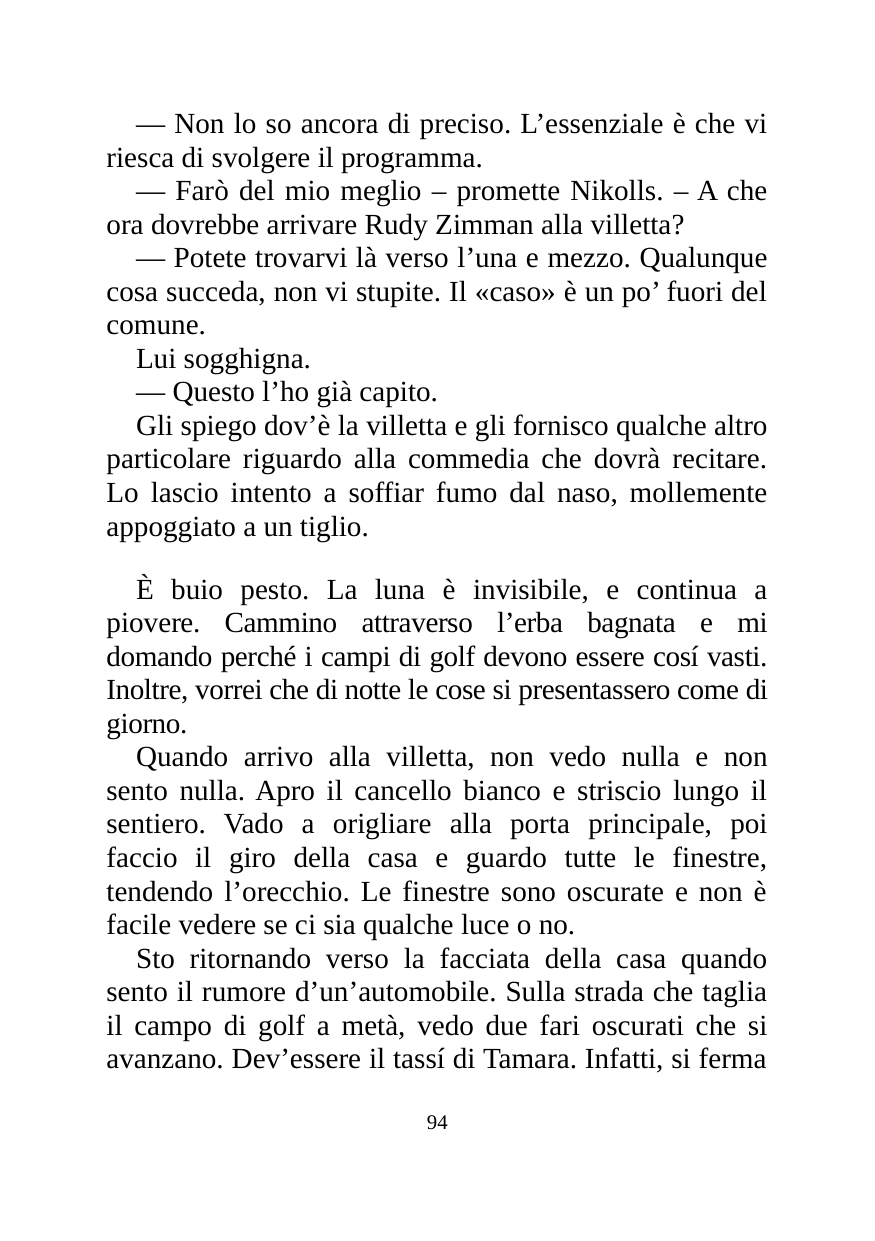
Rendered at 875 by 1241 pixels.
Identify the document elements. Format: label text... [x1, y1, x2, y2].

text Quando arrivo alla villetta, non vedo nulla e non sento nulla. Apro il cancello bianco e striscio lungo il sentiero. Vado a origliare alla porta principale, poi faccio il giro della casa e guardo tutte le finestre, tendendo l’orecchio. Le finestre sono oscurate e non è facile vedere se ci sia qualche luce o no. [106, 739, 768, 941]
text È buio pesto. La luna è invisibile, e continua a piovere. Cammino attraverso l’erba bagnata e mi domando perché i campi di golf devono essere cosí vasti. Inoltre, vorrei che di notte le cose si presentassero come di giorno. [106, 572, 768, 739]
text Gli spiego dov’è la villetta e gli fornisco qualche altro particolare riguardo alla commedia che dovrà recitare. Lo lascio intento a soffiar fumo dal naso, mollemente appoggiato a un tiglio. [106, 408, 768, 542]
text Lui sogghigna. [106, 341, 768, 374]
text — Questo l’ho già capito. [106, 374, 768, 408]
text — Farò del mio meglio – promette Nikolls. – A che ora dovrebbe arrivare Rudy Zimman alla villetta? [106, 173, 768, 240]
text — Potete trovarvi là verso l’una e mezzo. Qualunque cosa succeda, non vi stupite. Il «caso» è un po’ fuori del comune. [106, 240, 768, 341]
text — Non lo so ancora di preciso. L’essenziale è che vi riesca di svolgere il programma. [106, 106, 768, 173]
text Sto ritornando verso la facciata della casa quando sento il rumore d’un’automobile. Sulla strada che taglia il campo di golf a metà, vedo due fari oscurati che si avanzano. Dev’essere il tassí di Tamara. Infatti, si ferma [106, 941, 768, 1075]
